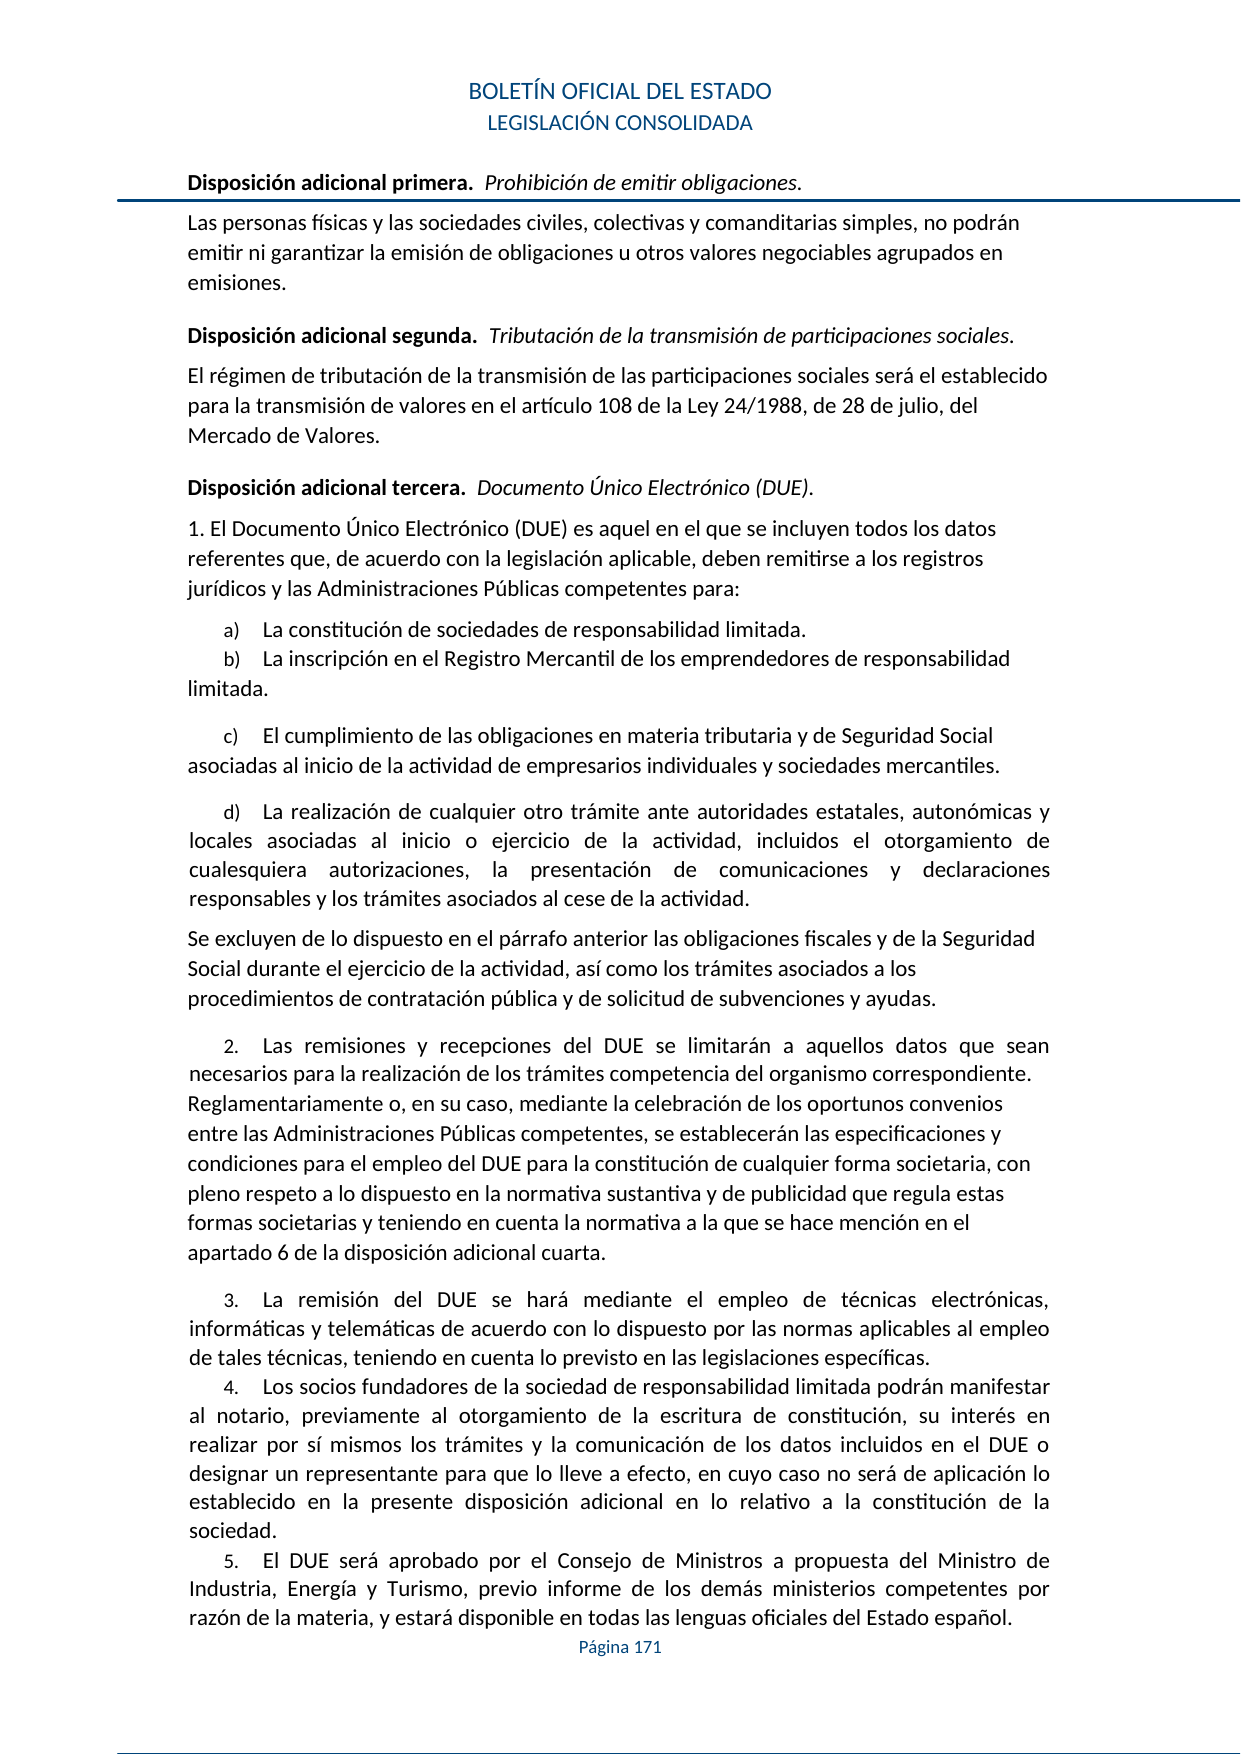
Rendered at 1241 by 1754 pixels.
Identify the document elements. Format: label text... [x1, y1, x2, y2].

text Las personas físicas y las sociedades civiles, colectivas y comanditarias simples, no podrán emitir ni garantizar la emisión de obligaciones u otros valores negociables agrupados en emisiones. [187, 208, 1051, 296]
text 1. El Documento Único Electrónico (DUE) es aquel en el que se incluyen todos los datos referentes que, de acuerdo con la legislación aplicable, deben remitirse a los registros jurídicos y las Administraciones Públicas competentes para: [187, 514, 1051, 602]
list La realización de cualquier otro trámite ante autoridades estatales, autonómicas y locales asociadas al inicio o ejercicio de la actividad, incluidos el otorgamiento de cualesquiera autorizaciones, la presentación de comunicaciones y declaraciones responsables y los trámites asociados al cese de la actividad. [189, 797, 1052, 912]
list La inscripción en el Registro Mercantil de los emprendedores de responsabilidad [189, 644, 1052, 673]
list Los socios fundadores de la sociedad de responsabilidad limitada podrán manifestar al notario, previamente al otorgamiento de la escritura de constitución, su interés en realizar por sí mismos los trámites y la comunicación de los datos incluidos en el DUE o designar un representante para que lo lleve a efecto, en cuyo caso no será de aplicación lo establecido en la presente disposición adicional en lo relativo a la constitución de la sociedad. [189, 1372, 1051, 1544]
text limitada. [187, 674, 1051, 702]
text Disposición adicional primera. Prohibición de emitir obligaciones. [187, 168, 1051, 196]
list El cumplimiento de las obligaciones en materia tributaria y de Seguridad Social [189, 721, 1052, 749]
text Disposición adicional tercera. Documento Único Electrónico (DUE). [187, 473, 1051, 502]
list El DUE será aprobado por el Consejo de Ministros a propuesta del Ministro de Industria, Energía y Turismo, previo informe de los demás ministerios competentes por razón de la materia, y estará disponible en todas las lenguas oficiales del Estado español. [189, 1546, 1051, 1631]
text Reglamentariamente o, en su caso, mediante la celebración de los oportunos convenios entre las Administraciones Públicas competentes, se establecerán las especificaciones y condiciones para el empleo del DUE para la constitución de cualquier forma societaria, con pleno respeto a lo dispuesto en la normativa sustantiva y de publicidad que regula estas formas societarias y teniendo en cuenta la normativa a la que se hace mención en el apartado 6 de la disposición adicional cuarta. [187, 1089, 1051, 1266]
text El régimen de tributación de la transmisión de las participaciones sociales será el establecido para la transmisión de valores en el artículo 108 de la Ley 24/1988, de 28 de julio, del Mercado de Valores. [187, 361, 1051, 449]
text Disposición adicional segunda. Tributación de la transmisión de participaciones sociales. [187, 321, 1051, 349]
text asociadas al inicio de la actividad de empresarios individuales y sociedades mercantiles. [187, 751, 1051, 779]
list La constitución de sociedades de responsabilidad limitada. [189, 615, 1052, 643]
list Las remisiones y recepciones del DUE se limitarán a aquellos datos que sean necesarios para la realización de los trámites competencia del organismo correspondiente. [189, 1031, 1051, 1088]
text Se excluyen de lo dispuesto en el párrafo anterior las obligaciones fiscales y de la Seguridad Social durante el ejercicio de la actividad, así como los trámites asociados a los procedimientos de contratación pública y de solicitud de subvenciones y ayudas. [187, 924, 1051, 1012]
list La remisión del DUE se hará mediante el empleo de técnicas electrónicas, informáticas y telemáticas de acuerdo con lo dispuesto por las normas aplicables al empleo de tales técnicas, teniendo en cuenta lo previsto en las legislaciones específicas. [189, 1285, 1051, 1371]
